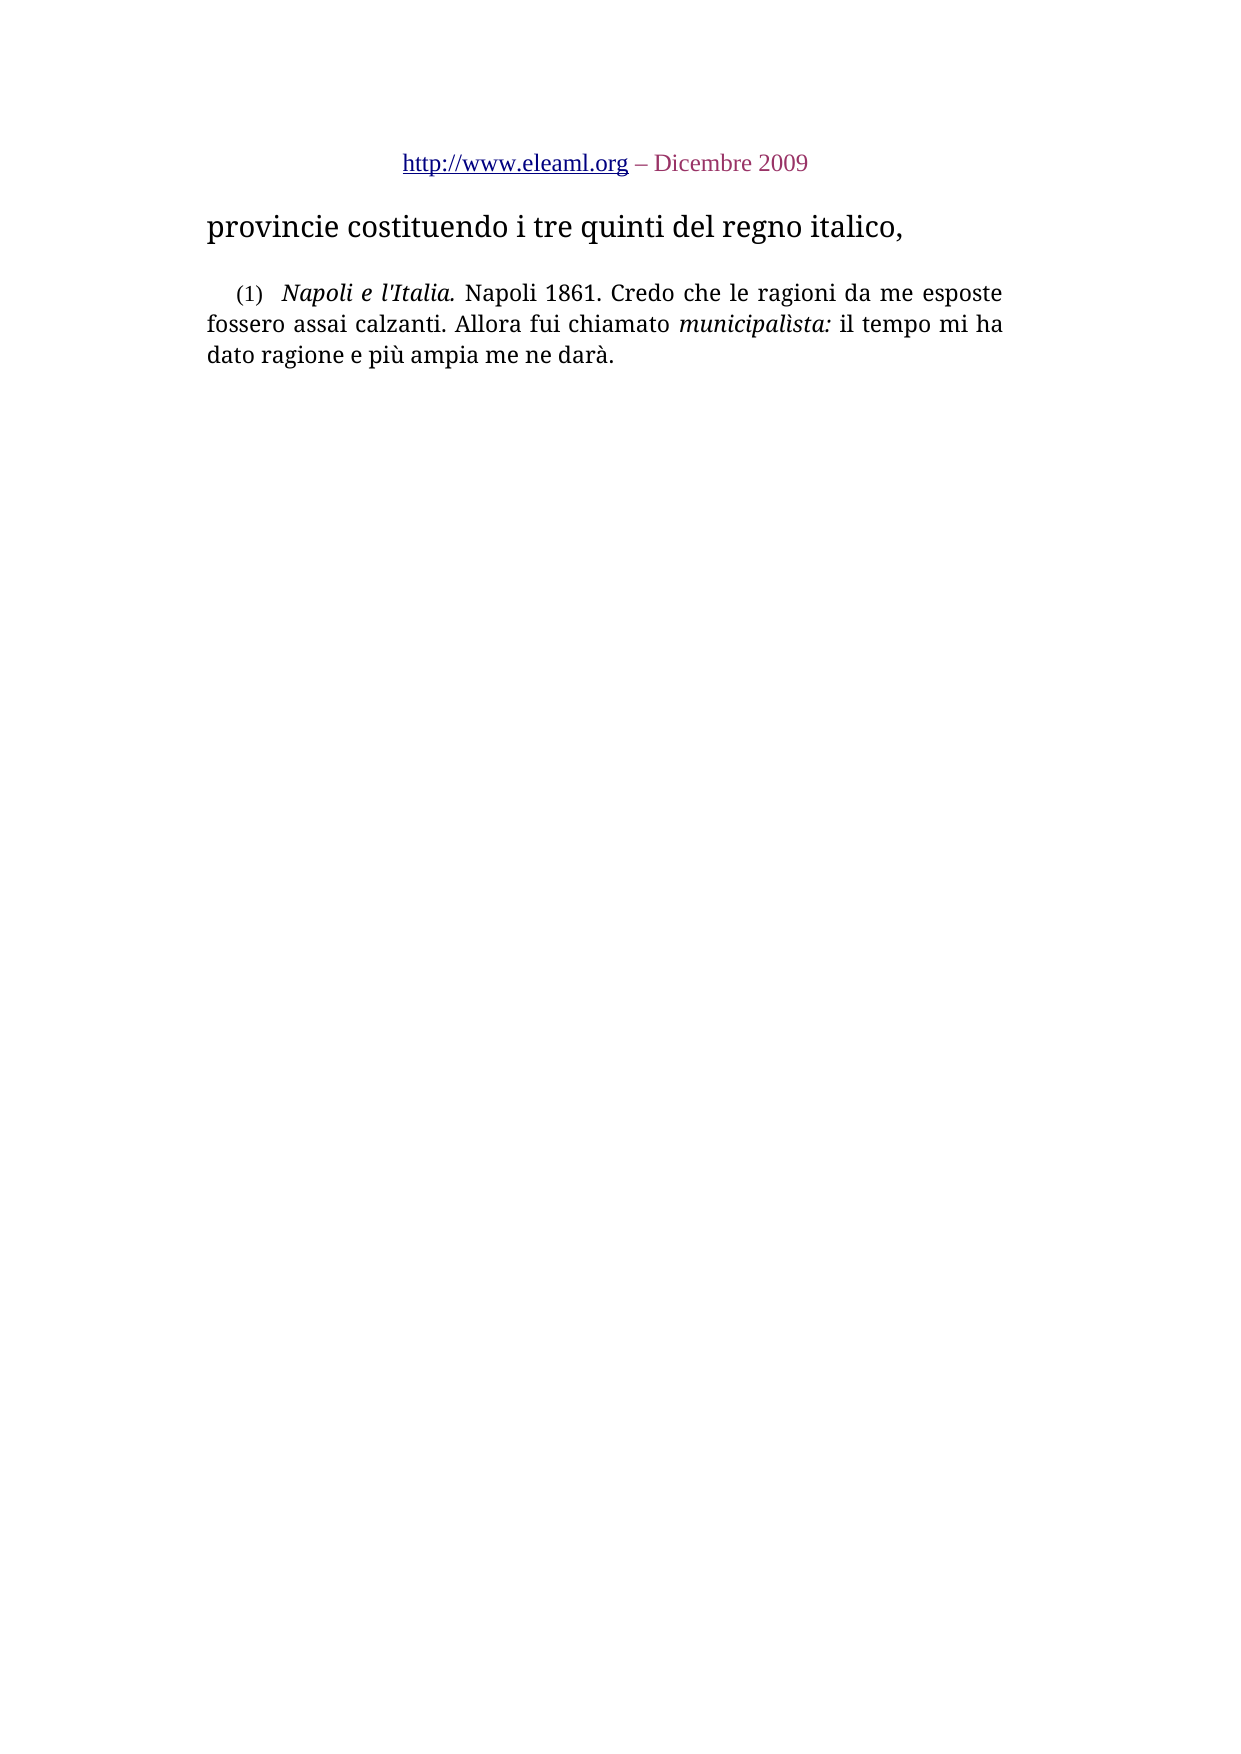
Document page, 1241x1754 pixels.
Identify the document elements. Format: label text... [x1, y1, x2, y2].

list Napoli e l'Italia. Napoli 1861. Credo che le ragioni da me esposte fossero assai calzanti. Allora fui chiamato municipalìsta: il tempo mi ha dato ragione e più ampia me ne darà. [207, 277, 1004, 371]
text provincie costituendo i tre quinti del regno italico, [207, 206, 1004, 246]
